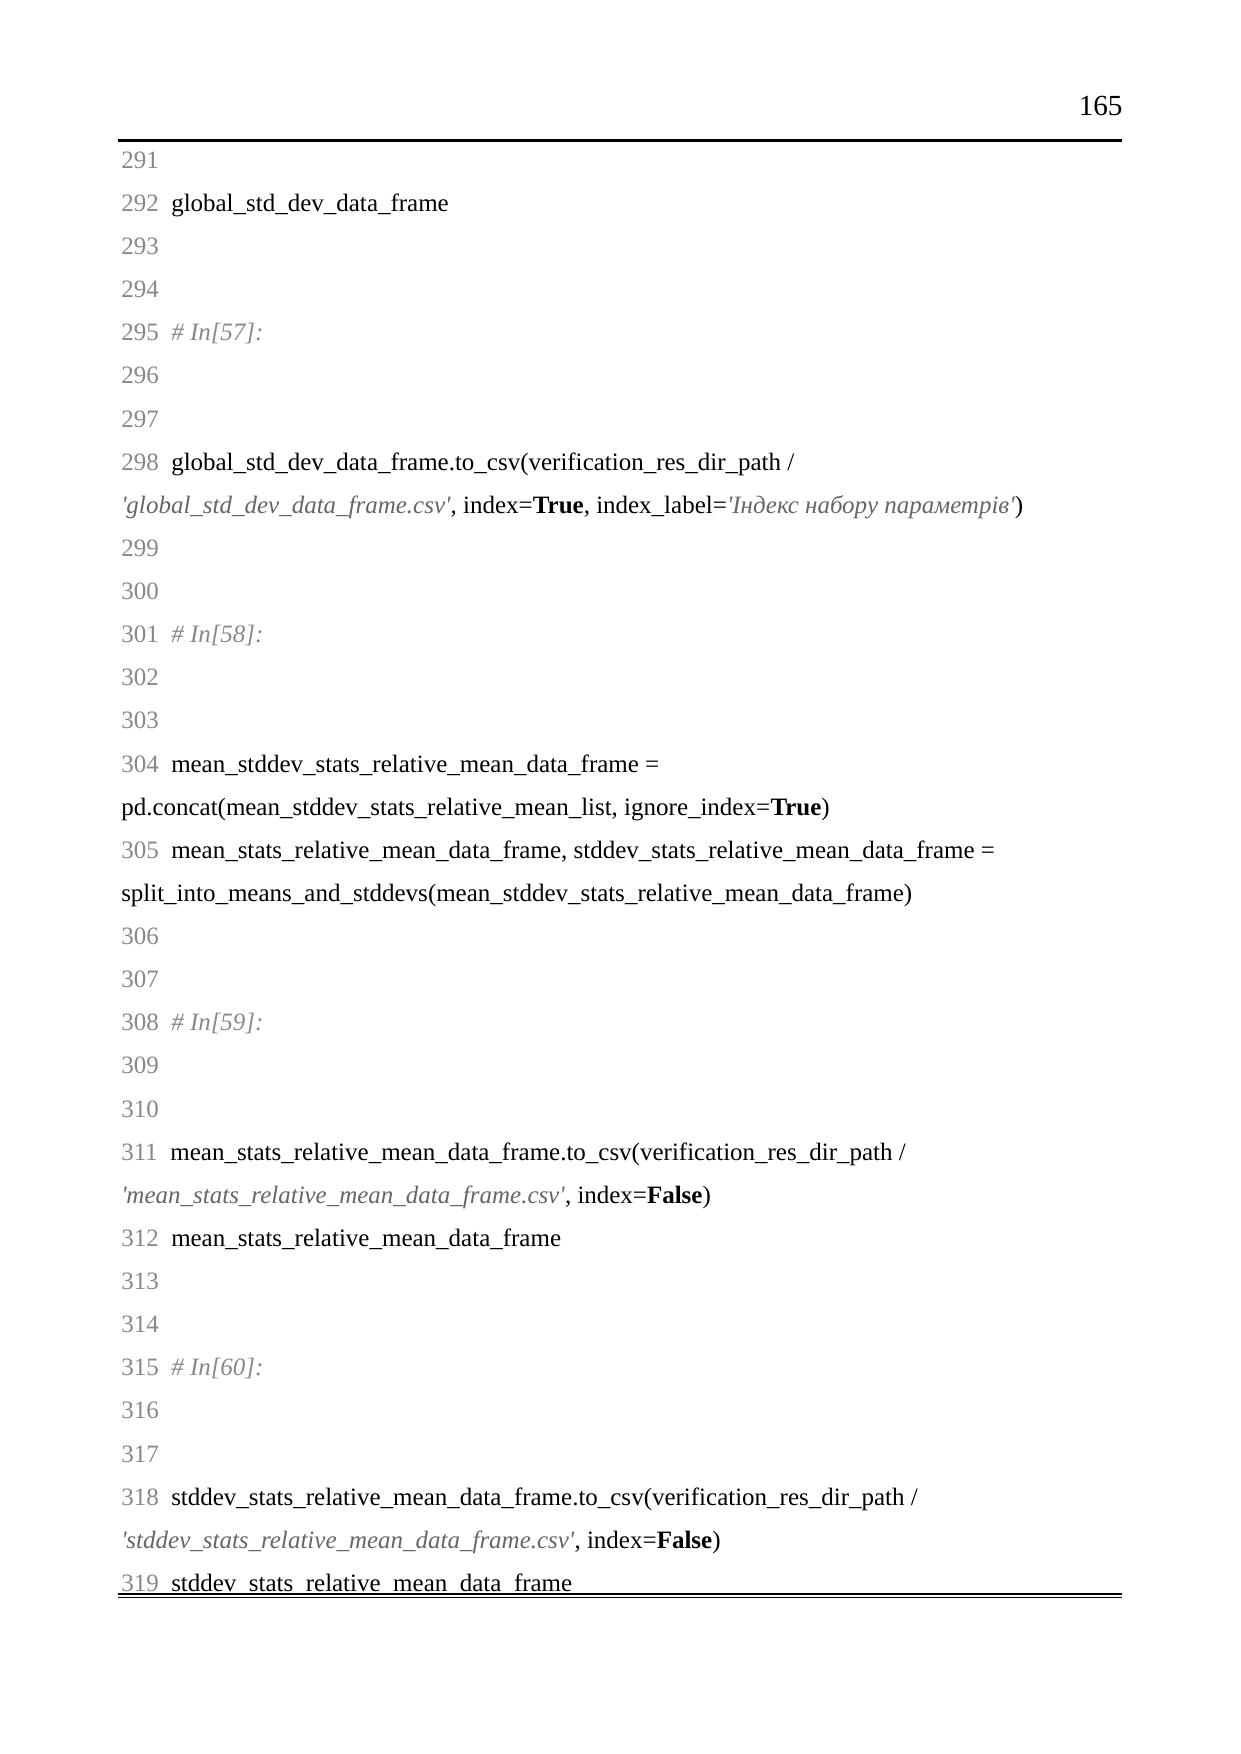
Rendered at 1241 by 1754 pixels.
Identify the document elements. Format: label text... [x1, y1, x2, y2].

text 298 global_std_dev_data_frame.to_csv(verification_res_dir_path / 'global_std_dev_data_frame.csv', index=True, index_label='Індекс набору параметрів') [118, 441, 1122, 519]
text 307 [118, 958, 1122, 993]
text 308 # In[59]: [118, 1001, 1122, 1036]
text 319 stddev_stats_relative_mean_data_frame [118, 1562, 1122, 1593]
text 315 # In[60]: [118, 1346, 1122, 1381]
text 291 [118, 142, 1122, 174]
text 317 [118, 1432, 1122, 1467]
text 297 [118, 397, 1122, 432]
text 299 [118, 527, 1122, 562]
text 293 [118, 225, 1122, 260]
text 306 [118, 915, 1122, 950]
text 303 [118, 699, 1122, 734]
text 301 # In[58]: [118, 613, 1122, 648]
text 304 mean_stddev_stats_relative_mean_data_frame = pd.concat(mean_stddev_stats_relative_mean_list, ignore_index=True) [118, 742, 1122, 821]
text 310 [118, 1087, 1122, 1122]
text 305 mean_stats_relative_mean_data_frame, stddev_stats_relative_mean_data_frame = split_into_means_and_stddevs(mean_stddev_stats_relative_mean_data_frame) [118, 829, 1122, 907]
text 312 mean_stats_relative_mean_data_frame [118, 1217, 1122, 1252]
text 309 [118, 1044, 1122, 1079]
text 295 # In[57]: [118, 311, 1122, 346]
text 294 [118, 268, 1122, 303]
text 296 [118, 354, 1122, 389]
text 300 [118, 570, 1122, 605]
text 302 [118, 656, 1122, 691]
text 311 mean_stats_relative_mean_data_frame.to_csv(verification_res_dir_path / 'mean_stats_relative_mean_data_frame.csv', index=False) [118, 1131, 1122, 1209]
text 316 [118, 1389, 1122, 1424]
text 292 global_std_dev_data_frame [118, 182, 1122, 217]
text 314 [118, 1303, 1122, 1338]
text 313 [118, 1260, 1122, 1295]
text 318 stddev_stats_relative_mean_data_frame.to_csv(verification_res_dir_path / 'stddev_stats_relative_mean_data_frame.csv', index=False) [118, 1476, 1122, 1554]
